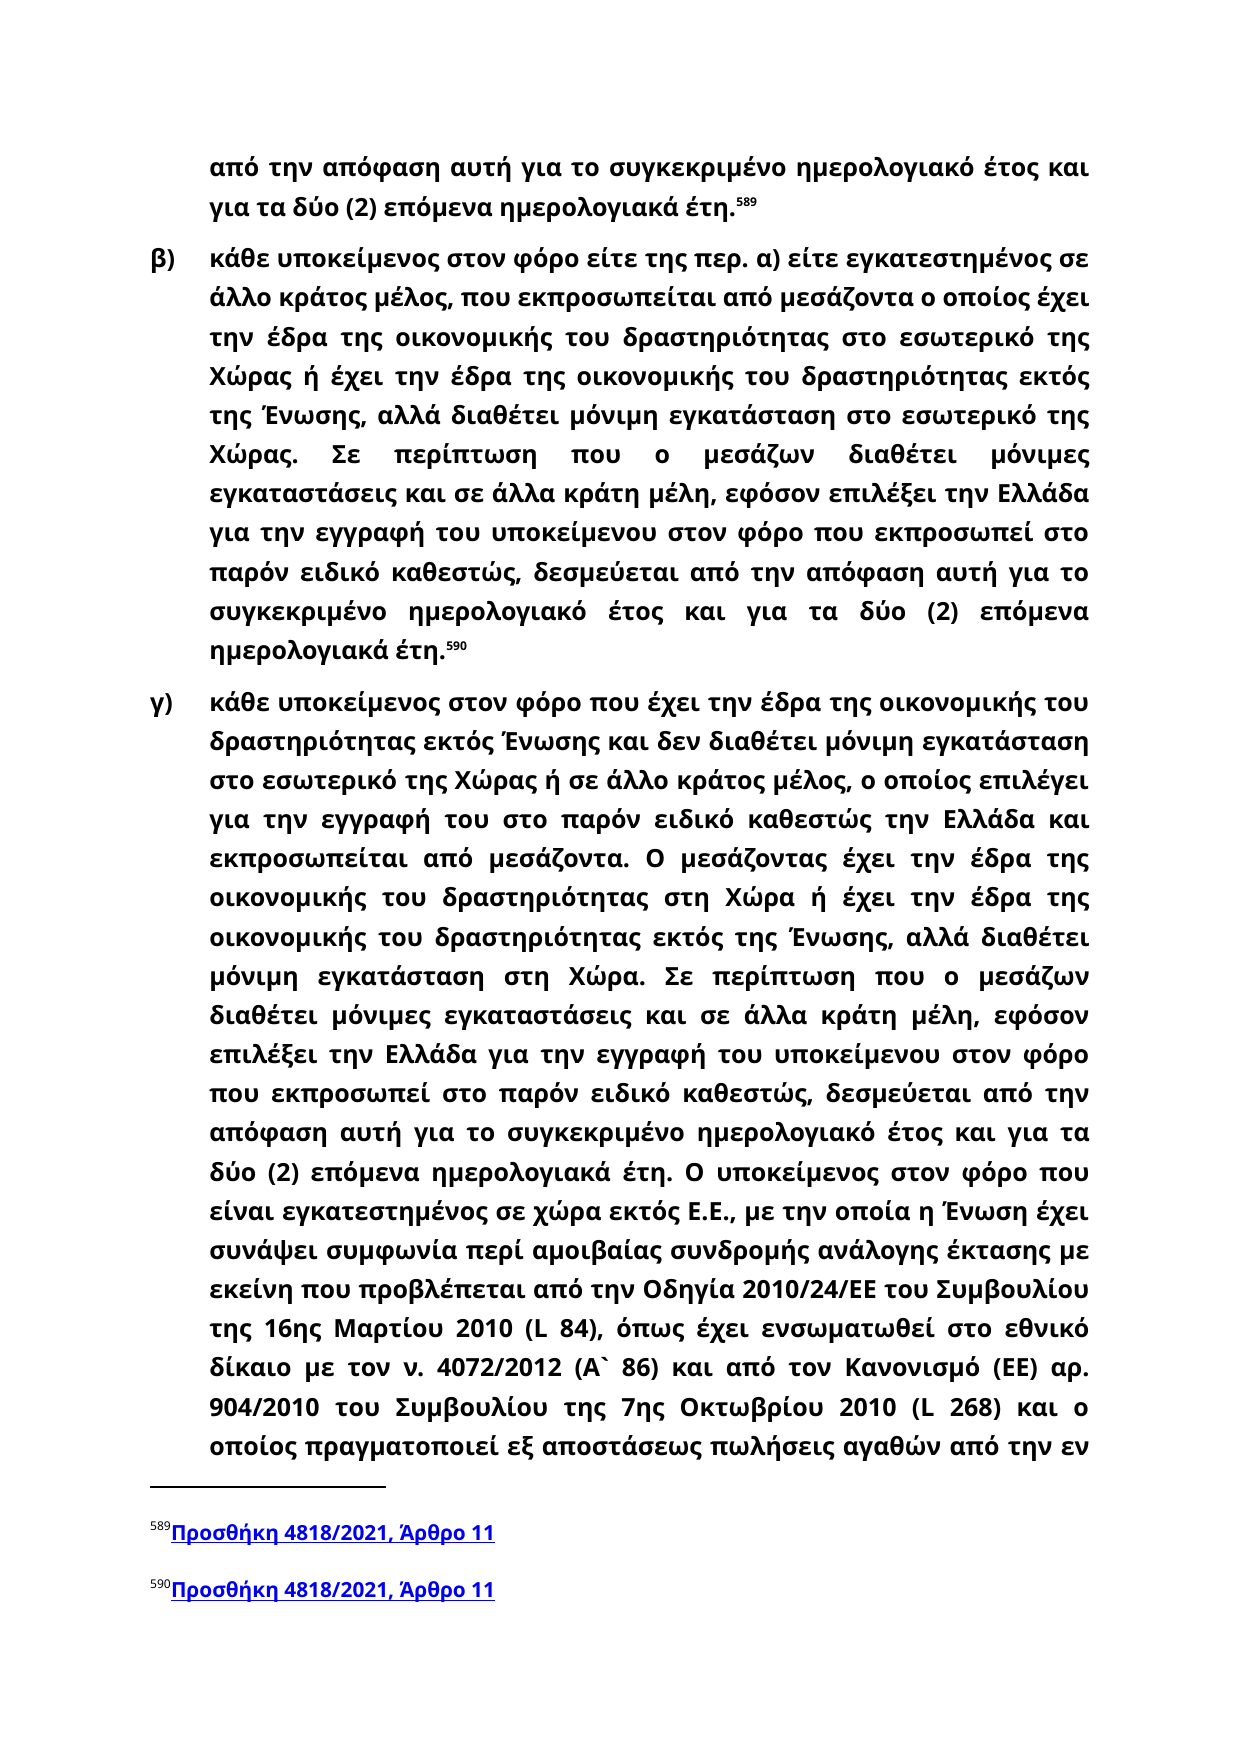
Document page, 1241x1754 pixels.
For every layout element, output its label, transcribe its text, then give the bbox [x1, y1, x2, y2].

list από την απόφαση αυτή για το συγκεκριμένο ημερολογιακό έτος και για τα δύο (2) επόμενα ημερολογιακά έτη. [150, 150, 1090, 223]
list β) κάθε υποκείμενος στον φόρο είτε της περ. α) είτε εγκατεστημένος σε άλλο κράτος μέλος, που εκπροσωπείται από μεσάζοντα ο οποίος έχει την έδρα της οικονομικής του δραστηριότητας στο εσωτερικό της Χώρας ή έχει την έδρα της οικονομικής του δραστηριότητας εκτός της Ένωσης, αλλά διαθέτει μόνιμη εγκατάσταση στο εσωτερικό της Χώρας. Σε περίπτωση που ο μεσάζων διαθέτει μόνιμες εγκαταστάσεις και σε άλλα κράτη μέλη, εφόσον επιλέξει την Ελλάδα για την εγγραφή του υποκείμενου στον φόρο που εκπροσωπεί στο παρόν ειδικό καθεστώς, δεσμεύεται από την απόφαση αυτή για το συγκεκριμένο ημερολογιακό έτος και για τα δύο (2) επόμενα ημερολογιακά έτη. [150, 241, 1090, 667]
text Προσθήκη 4818/2021, Άρθρο 11 [150, 1576, 1090, 1604]
text Προσθήκη 4818/2021, Άρθρο 11 [150, 1518, 1090, 1546]
list γ) κάθε υποκείμενος στον φόρο που έχει την έδρα της οικονομικής του δραστηριότητας εκτός Ένωσης και δεν διαθέτει μόνιμη εγκατάσταση στο εσωτερικό της Χώρας ή σε άλλο κράτος μέλος, ο οποίος επιλέγει για την εγγραφή του στο παρόν ειδικό καθεστώς την Ελλάδα και εκπροσωπείται από μεσάζοντα. Ο μεσάζοντας έχει την έδρα της οικονομικής του δραστηριότητας στη Χώρα ή έχει την έδρα της οικονομικής του δραστηριότητας εκτός της Ένωσης, αλλά διαθέτει μόνιμη εγκατάσταση στη Χώρα. Σε περίπτωση που ο μεσάζων διαθέτει μόνιμες εγκαταστάσεις και σε άλλα κράτη μέλη, εφόσον επιλέξει την Ελλάδα για την εγγραφή του υποκείμενου στον φόρο που εκπροσωπεί στο παρόν ειδικό καθεστώς, δεσμεύεται από την απόφαση αυτή για το συγκεκριμένο ημερολογιακό έτος και για τα δύο (2) επόμενα ημερολογιακά έτη. Ο υποκείμενος στον φόρο που είναι εγκατεστημένος σε χώρα εκτός Ε.Ε., με την οποία η Ένωση έχει συνάψει συμφωνία περί αμοιβαίας συνδρομής ανάλογης έκτασης με εκείνη που προβλέπεται από την Οδηγία 2010/24/ΕΕ του Συμβουλίου της 16ης Μαρτίου 2010 (L 84), όπως έχει ενσωματωθεί στο εθνικό δίκαιο με τον ν. 4072/2012 (Α` 86) και από τον Κανονισμό (ΕΕ) αρ. 904/2010 του Συμβουλίου της 7ης Οκτωβρίου 2010 (L 268) και ο οποίος πραγματοποιεί εξ αποστάσεως πωλήσεις αγαθών από την εν [150, 684, 1090, 1462]
